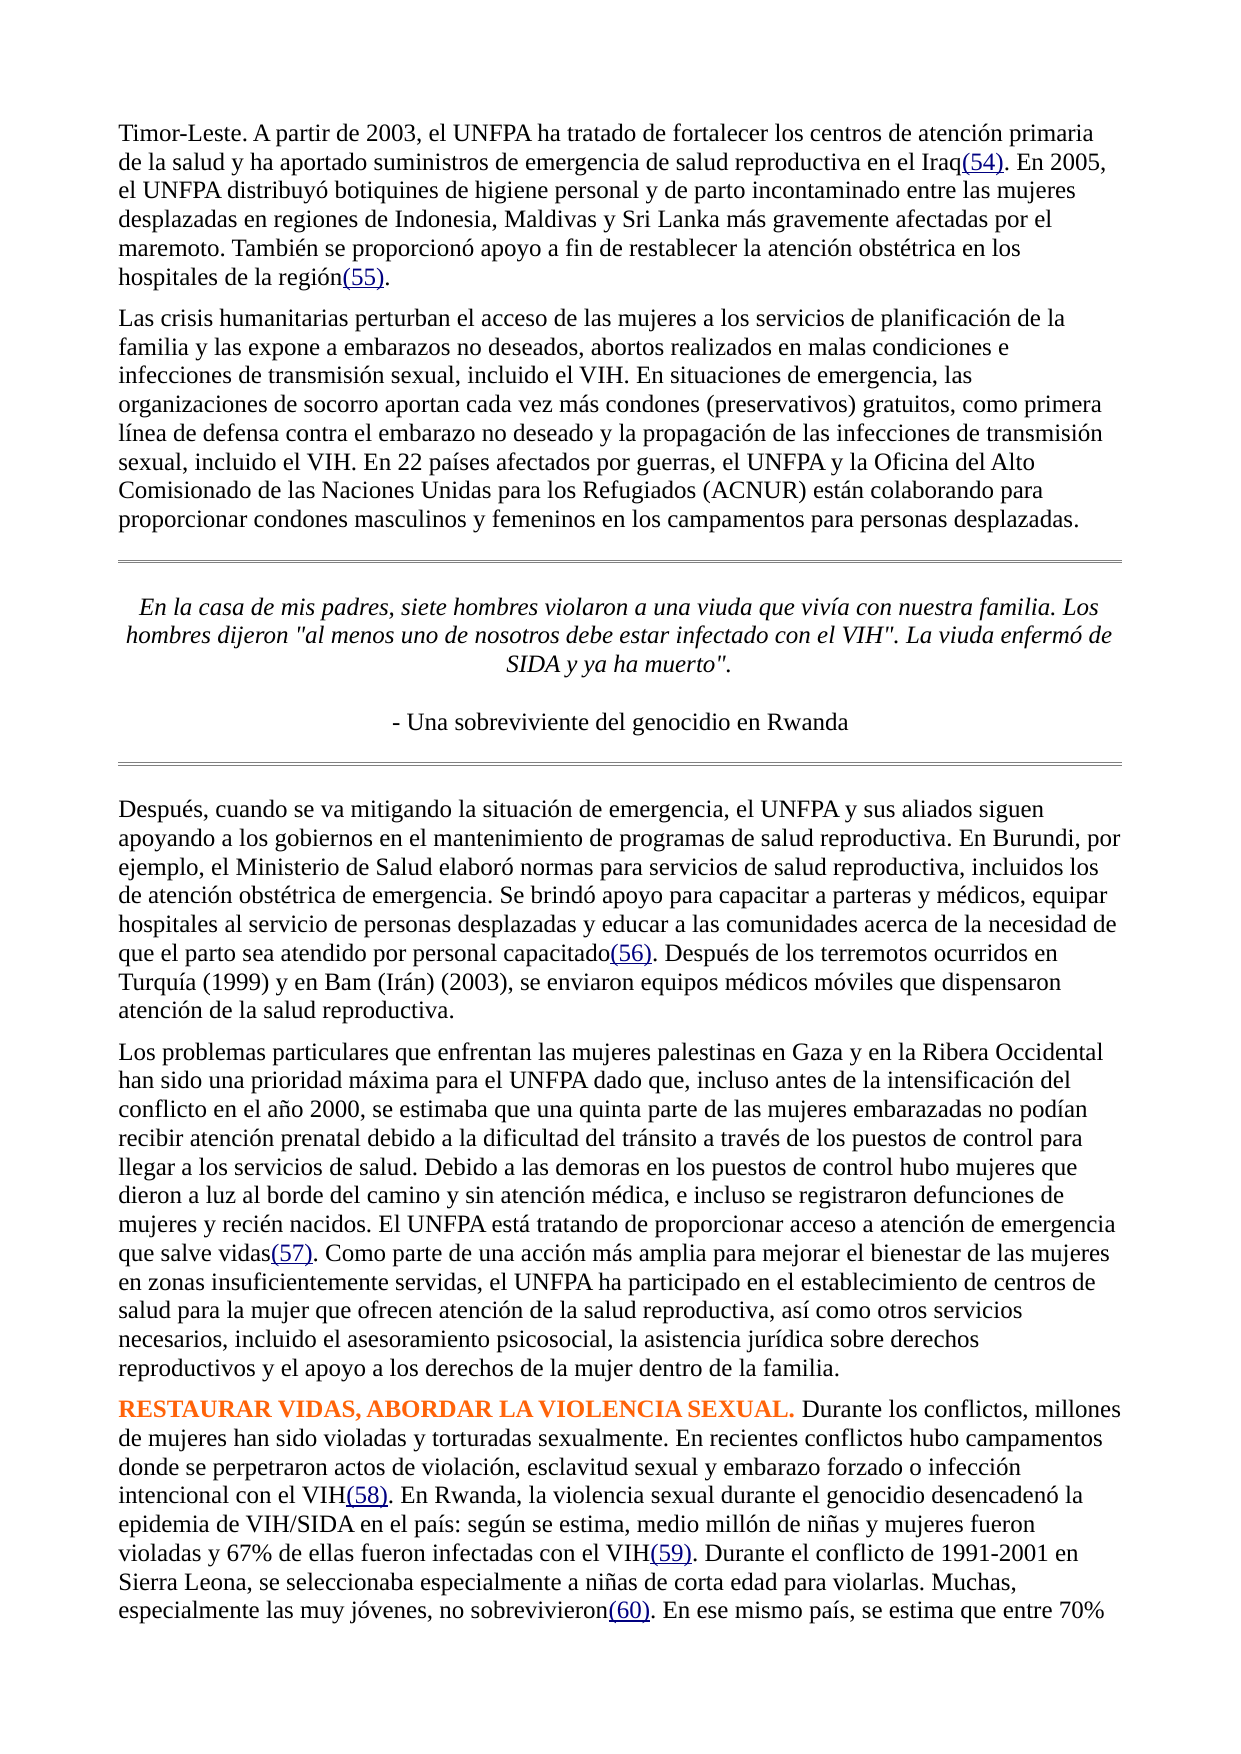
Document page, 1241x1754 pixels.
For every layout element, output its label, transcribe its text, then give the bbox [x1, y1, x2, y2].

text Después, cuando se va mitigando la situación de emergencia, el UNFPA y sus aliados siguen apoyando a los gobiernos en el mantenimiento de programas de salud reproductiva. En Burundi, por ejemplo, el Ministerio de Salud elaboró normas para servicios de salud reproductiva, incluidos los de atención obstétrica de emergencia. Se brindó apoyo para capacitar a parteras y médicos, equipar hospitales al servicio de personas desplazadas y educar a las comunidades acerca de la necesidad de que el parto sea atendido por personal capacitado(56). Después de los terremotos ocurridos en Turquía (1999) y en Bam (Irán) (2003), se enviaron equipos médicos móviles que dispensaron atención de la salud reproductiva. [118, 794, 1122, 1024]
text Las crisis humanitarias perturban el acceso de las mujeres a los servicios de planificación de la familia y las expone a embarazos no deseados, abortos realizados en malas condiciones e infecciones de transmisión sexual, incluido el VIH. En situaciones de emergencia, las organizaciones de socorro aportan cada vez más condones (preservativos) gratuitos, como primera línea de defensa contra el embarazo no deseado y la propagación de las infecciones de transmisión sexual, incluido el VIH. En 22 países afectados por guerras, el UNFPA y la Oficina del Alto Comisionado de las Naciones Unidas para los Refugiados (ACNUR) están colaborando para proporcionar condones masculinos y femeninos en los campamentos para personas desplazadas. [118, 303, 1122, 533]
text RESTAURAR VIDAS, ABORDAR LA VIOLENCIA SEXUAL. Durante los conflictos, millones de mujeres han sido violadas y torturadas sexualmente. En recientes conflictos hubo campamentos donde se perpetraron actos de violación, esclavitud sexual y embarazo forzado o infección intencional con el VIH(58). En Rwanda, la violencia sexual durante el genocidio desencadenó la epidemia de VIH/SIDA en el país: según se estima, medio millón de niñas y mujeres fueron violadas y 67% de ellas fueron infectadas con el VIH(59). Durante el conflicto de 1991-2001 en Sierra Leona, se seleccionaba especialmente a niñas de corta edad para violarlas. Muchas, especialmente las muy jóvenes, no sobrevivieron(60). En ese mismo país, se estima que entre 70% [118, 1394, 1122, 1624]
text Los problemas particulares que enfrentan las mujeres palestinas en Gaza y en la Ribera Occidental han sido una prioridad máxima para el UNFPA dado que, incluso antes de la intensificación del conflicto en el año 2000, se estimaba que una quinta parte de las mujeres embarazadas no podían recibir atención prenatal debido a la dificultad del tránsito a través de los puestos de control para llegar a los servicios de salud. Debido a las demoras en los puestos de control hubo mujeres que dieron a luz al borde del camino y sin atención médica, e incluso se registraron defunciones de mujeres y recién nacidos. El UNFPA está tratando de proporcionar acceso a atención de emergencia que salve vidas(57). Como parte de una acción más amplia para mejorar el bienestar de las mujeres en zonas insuficientemente servidas, el UNFPA ha participado en el establecimiento de centros de salud para la mujer que ofrecen atención de la salud reproductiva, así como otros servicios necesarios, incluido el asesoramiento psicosocial, la asistencia jurídica sobre derechos reproductivos y el apoyo a los derechos de la mujer dentro de la familia. [118, 1037, 1122, 1382]
text Timor-Leste. A partir de 2003, el UNFPA ha tratado de fortalecer los centros de atención primaria de la salud y ha aportado suministros de emergencia de salud reproductiva en el Iraq(54). En 2005, el UNFPA distribuyó botiquines de higiene personal y de parto incontaminado entre las mujeres desplazadas en regiones de Indonesia, Maldivas y Sri Lanka más gravemente afectadas por el maremoto. También se proporcionó apoyo a fin de restablecer la atención obstétrica en los hospitales de la región(55). [118, 118, 1122, 291]
text En la casa de mis padres, siete hombres violaron a una viuda que vivía con nuestra familia. Los hombres dijeron "al menos uno de nosotros debe estar infectado con el VIH". La viuda enfermó de SIDA y ya ha muerto". - Una sobreviviente del genocidio en Rwanda [118, 592, 1122, 736]
